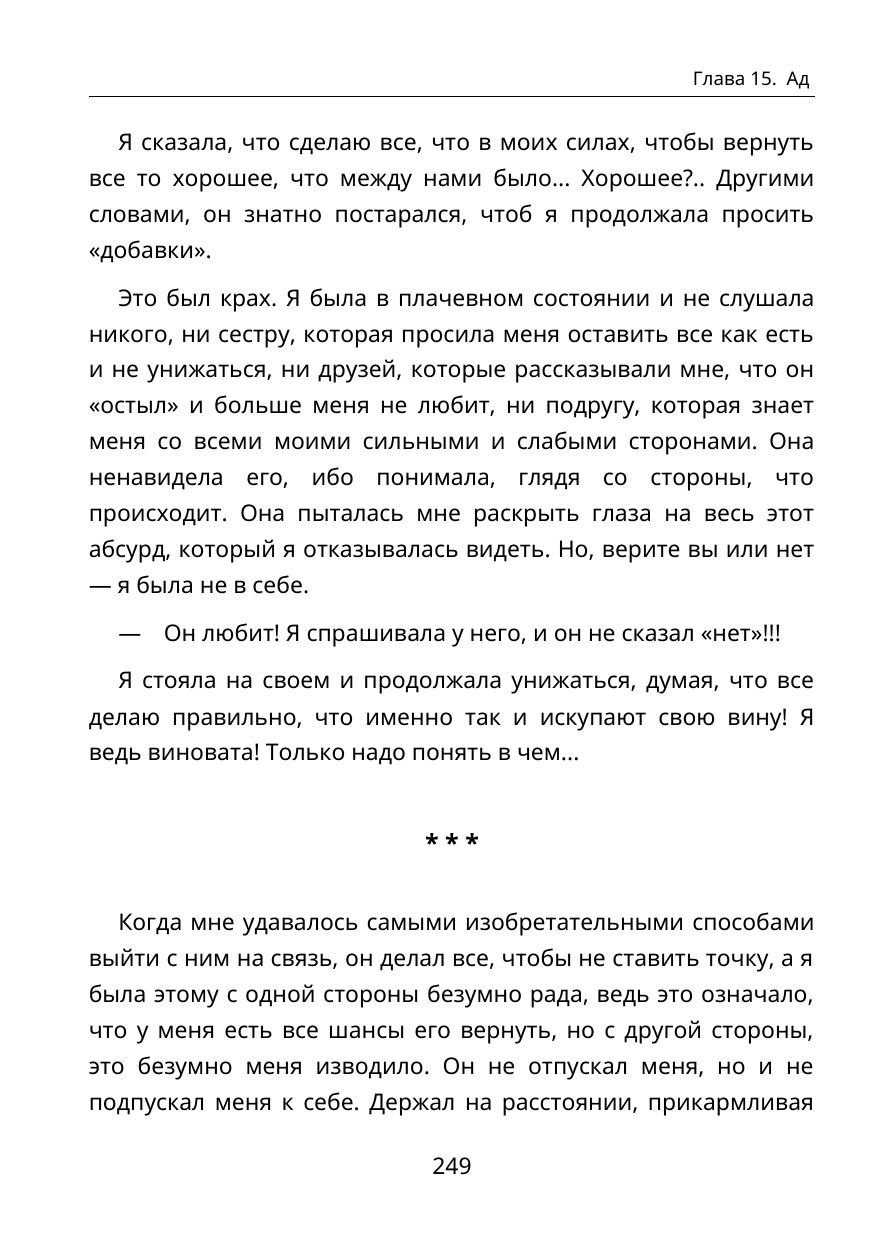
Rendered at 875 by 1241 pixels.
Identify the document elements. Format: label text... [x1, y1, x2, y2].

text Это был крах. Я была в плачевном состоянии и не слушала никого, ни сестру, которая просила меня оставить все как есть и не унижаться, ни друзей, которые рассказывали мне, что он «остыл» и больше меня не любит, ни подругу, которая знает меня со всеми моими сильными и слабыми сторонами. Она ненавидела его, ибо понимала, глядя со стороны, что происходит. Она пыталась мне раскрыть глаза на весь этот абсурд, который я отказывалась видеть. Но, верите вы или нет — я была не в себе. [88, 282, 815, 600]
list Он любит! Я спрашивала у него, и он не сказал «нет»!!! [88, 617, 815, 648]
subtitle * * * [88, 825, 815, 859]
text Я сказала, что сделаю все, что в моих силах, чтобы вернуть все то хорошее, что между нами было... Хорошее?.. Другими словами, он знатно постарался, чтоб я продолжала просить «добавки». [88, 126, 815, 265]
text Когда мне удавалось самыми изобретательными способами выйти с ним на связь, он делал все, чтобы не ставить точку, а я была этому с одной стороны безумно рада, ведь это означало, что у меня есть все шансы его вернуть, но с другой стороны, это безумно меня изводило. Он не отпускал меня, но и не подпускал меня к себе. Держал на расстоянии, прикармливая [88, 906, 815, 1117]
text Я стояла на своем и продолжала унижаться, думая, что все делаю правильно, что именно так и искупают свою вину! Я ведь виновата! Только надо понять в чем... [88, 664, 815, 768]
